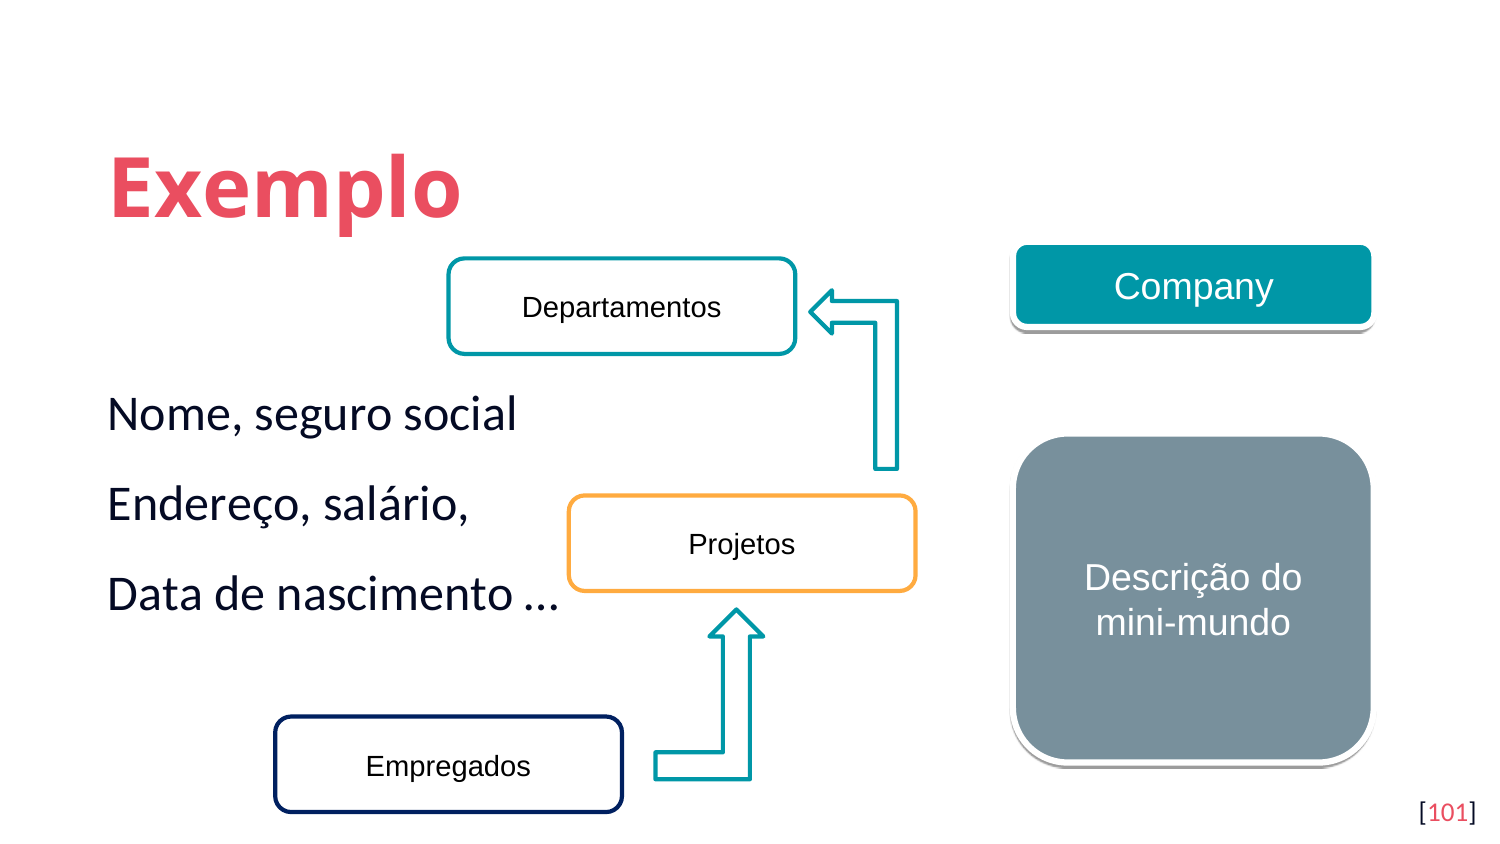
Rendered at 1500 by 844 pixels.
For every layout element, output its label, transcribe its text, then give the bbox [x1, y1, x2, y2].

slide_number [101] [1403, 779, 1494, 844]
text_box Company [1012, 241, 1375, 327]
text_box Exemplo [92, 104, 1408, 243]
text_box [655, 609, 764, 780]
text_box Descrição do mini-mundo [1012, 433, 1374, 763]
text_box [810, 290, 897, 469]
text_box Nome, seguro social Endereço, salário, Data de nascimento … [92, 243, 1408, 749]
text_box Departamentos [448, 258, 796, 354]
text_box Projetos [568, 495, 916, 591]
text_box Empregados [275, 716, 622, 813]
